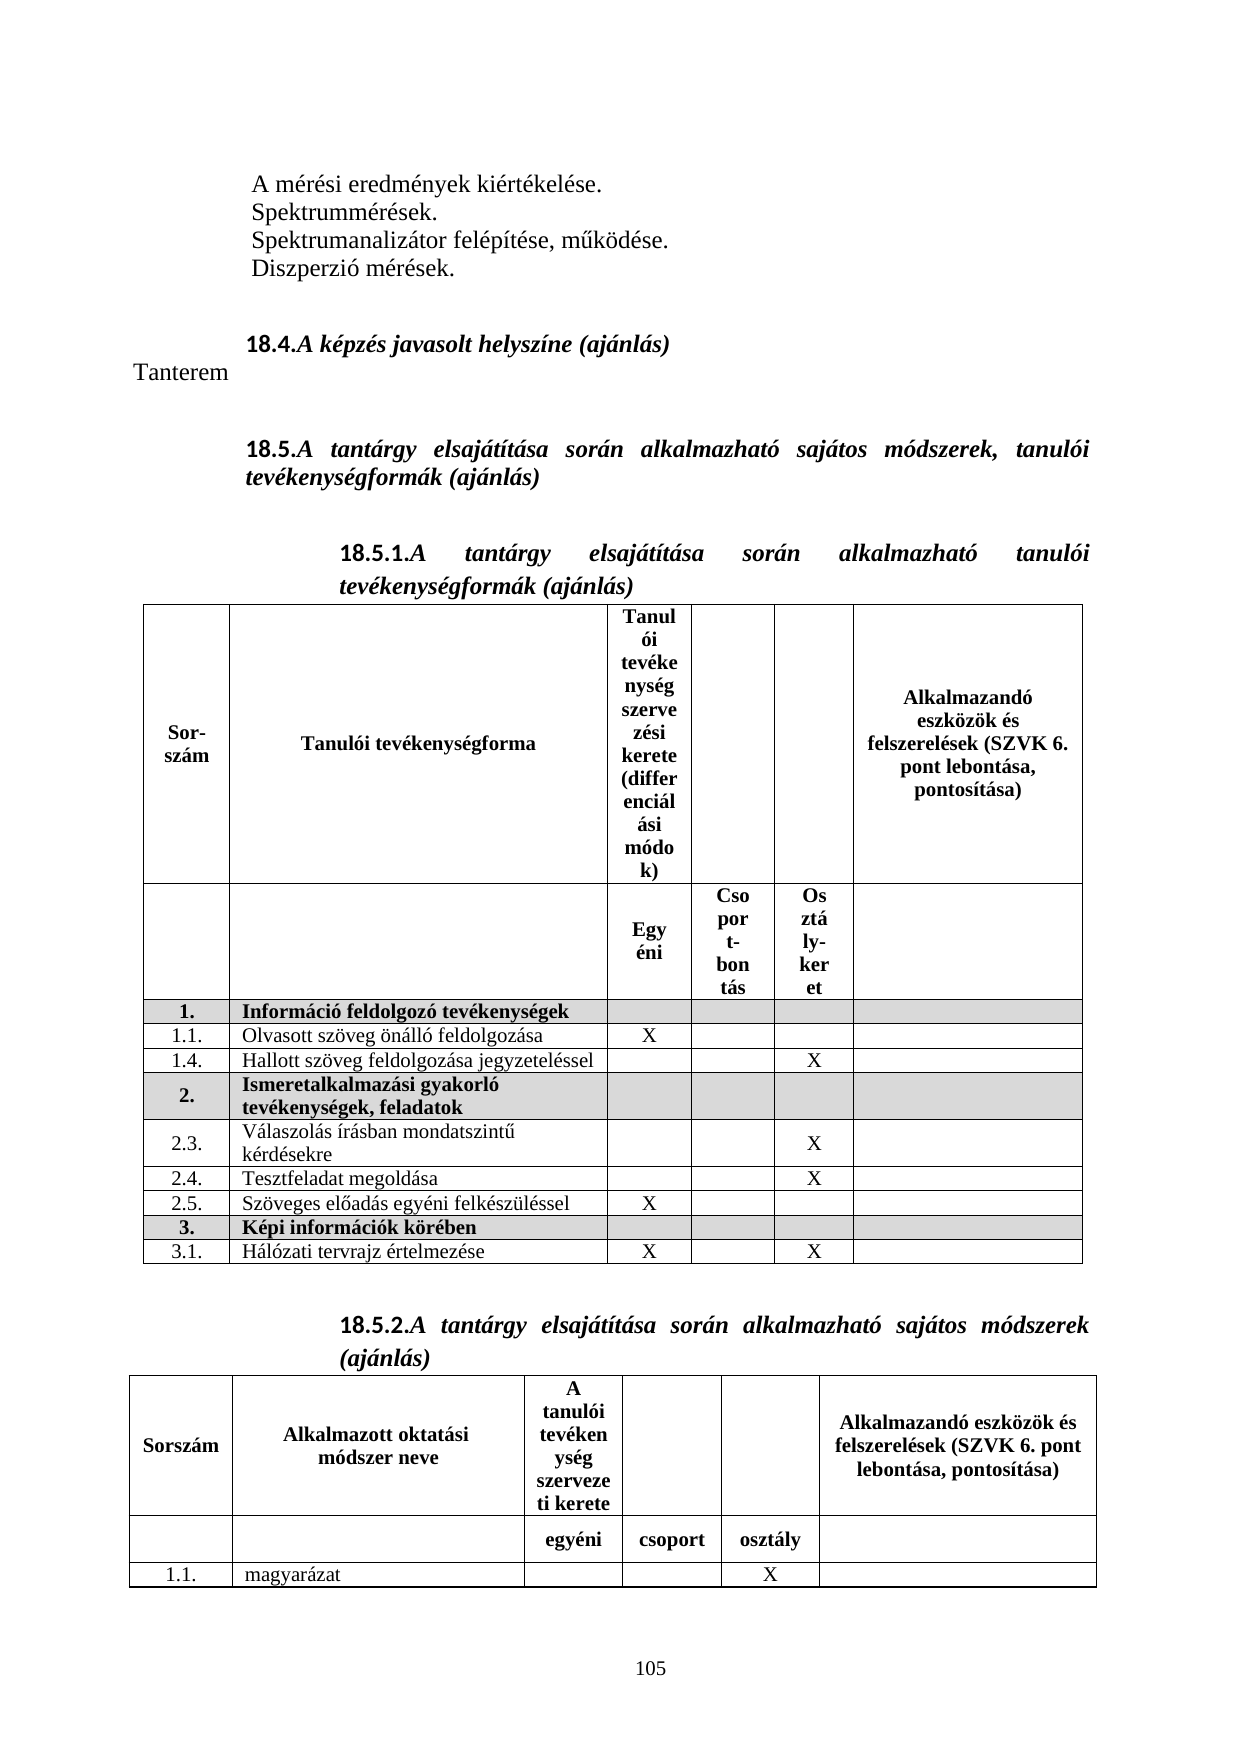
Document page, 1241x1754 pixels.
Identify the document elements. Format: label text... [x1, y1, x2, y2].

table_cell [608, 1120, 691, 1166]
table_cell [692, 1191, 774, 1214]
table_cell [692, 1167, 774, 1190]
table_cell [230, 884, 607, 999]
table_cell [854, 1024, 1082, 1047]
text Spektrummérések. [251, 198, 1093, 226]
table_header Alkalmazandó eszközök és felszerelések (SZVK 6. pont lebontása, pontosítása) [854, 605, 1082, 882]
text Spektrumanalizátor felépítése, működése. [251, 226, 1093, 254]
table_cell [854, 1000, 1082, 1023]
table_cell X [775, 1167, 853, 1190]
text Diszperzió mérések. [251, 254, 1093, 281]
table_cell [854, 1191, 1082, 1214]
table_cell csoport [623, 1516, 721, 1562]
table_header Sor-szám [144, 605, 229, 882]
table_cell [775, 1000, 853, 1023]
table_cell [692, 1073, 774, 1119]
table_cell [692, 1240, 774, 1263]
table_cell [854, 884, 1082, 999]
table_cell [775, 1024, 853, 1047]
table_cell 1.1. [130, 1563, 232, 1586]
table_cell X [608, 1240, 691, 1263]
table_cell Szöveges előadás egyéni felkészüléssel [230, 1191, 607, 1214]
table_cell [692, 1049, 774, 1072]
table_cell [692, 1216, 774, 1239]
table_cell X [608, 1024, 691, 1047]
table_cell [854, 1240, 1082, 1263]
table_header [722, 1376, 819, 1515]
table_cell [854, 1049, 1082, 1072]
table_cell 2.3. [144, 1120, 229, 1166]
table_cell [854, 1167, 1082, 1190]
list A tantárgy elsajátítása során alkalmazható sajátos módszerek (ajánlás) [133, 1311, 1093, 1371]
table_cell [144, 884, 229, 999]
table_cell X [608, 1191, 691, 1214]
table_cell [820, 1563, 1096, 1586]
list A tantárgy elsajátítása során alkalmazható sajátos módszerek, tanulói tevékenységformák (ajánlás) [133, 435, 1093, 491]
table_cell X [775, 1240, 853, 1263]
table_cell [623, 1563, 721, 1586]
table_cell Csoport- bontás [692, 884, 774, 999]
table_cell magyarázat [233, 1563, 524, 1586]
table_cell [608, 1049, 691, 1072]
table_cell [854, 1073, 1082, 1119]
table_cell [608, 1000, 691, 1023]
table_cell Ismeretalkalmazási gyakorló tevékenységek, feladatok [230, 1073, 607, 1119]
table_cell [854, 1216, 1082, 1239]
table_cell 3.1. [144, 1240, 229, 1263]
table_cell 1.4. [144, 1049, 229, 1072]
table_header [623, 1376, 721, 1515]
table_cell Válaszolás írásban mondatszintű kérdésekre [230, 1120, 607, 1166]
text Tanterem [133, 358, 1093, 386]
table_cell 3. [144, 1216, 229, 1239]
table_header A tanulói tevékenység szervezeti kerete [525, 1376, 622, 1515]
table_cell [233, 1516, 524, 1562]
text A mérési eredmények kiértékelése. [251, 171, 1093, 198]
table_cell [608, 1073, 691, 1119]
table_header Alkalmazandó eszközök és felszerelések (SZVK 6. pont lebontása, pontosítása) [820, 1376, 1096, 1515]
table_cell Olvasott szöveg önálló feldolgozása [230, 1024, 607, 1047]
table_cell Egyéni [608, 884, 691, 999]
table_cell egyéni [525, 1516, 622, 1562]
table_cell [608, 1167, 691, 1190]
table_cell [775, 1191, 853, 1214]
table_cell Hálózati tervrajz értelmezése [230, 1240, 607, 1263]
table_cell X [775, 1049, 853, 1072]
table_cell 1.1. [144, 1024, 229, 1047]
table_cell [820, 1516, 1096, 1562]
table_header Tanulói tevékenység szervezési kerete (differenciálási módok) [608, 605, 691, 882]
list A tantárgy elsajátítása során alkalmazható tanulói tevékenységformák (ajánlás) [133, 539, 1093, 600]
table_cell [692, 1000, 774, 1023]
table_cell 2.5. [144, 1191, 229, 1214]
table_header Tanulói tevékenységforma [230, 605, 607, 882]
table_cell 2.4. [144, 1167, 229, 1190]
table_header [692, 605, 774, 882]
table_header [775, 605, 853, 882]
table_cell [525, 1563, 622, 1586]
table_cell osztály [722, 1516, 819, 1562]
table_cell Képi információk körében [230, 1216, 607, 1239]
table_cell Hallott szöveg feldolgozása jegyzeteléssel [230, 1049, 607, 1072]
table_cell [692, 1120, 774, 1166]
table_cell [854, 1120, 1082, 1166]
table_header Alkalmazott oktatási módszer neve [233, 1376, 524, 1515]
list A képzés javasolt helyszíne (ajánlás) [133, 330, 1093, 358]
table_cell X [722, 1563, 819, 1586]
table_cell [608, 1216, 691, 1239]
table_cell 2. [144, 1073, 229, 1119]
table_cell X [775, 1120, 853, 1166]
table_cell Információ feldolgozó tevékenységek [230, 1000, 607, 1023]
table_cell [775, 1216, 853, 1239]
table_cell [692, 1024, 774, 1047]
table_cell [130, 1516, 232, 1562]
table_cell [775, 1073, 853, 1119]
table_header Sorszám [130, 1376, 232, 1515]
table_cell Osztály- keret [775, 884, 853, 999]
table_cell Tesztfeladat megoldása [230, 1167, 607, 1190]
table_cell 1. [144, 1000, 229, 1023]
